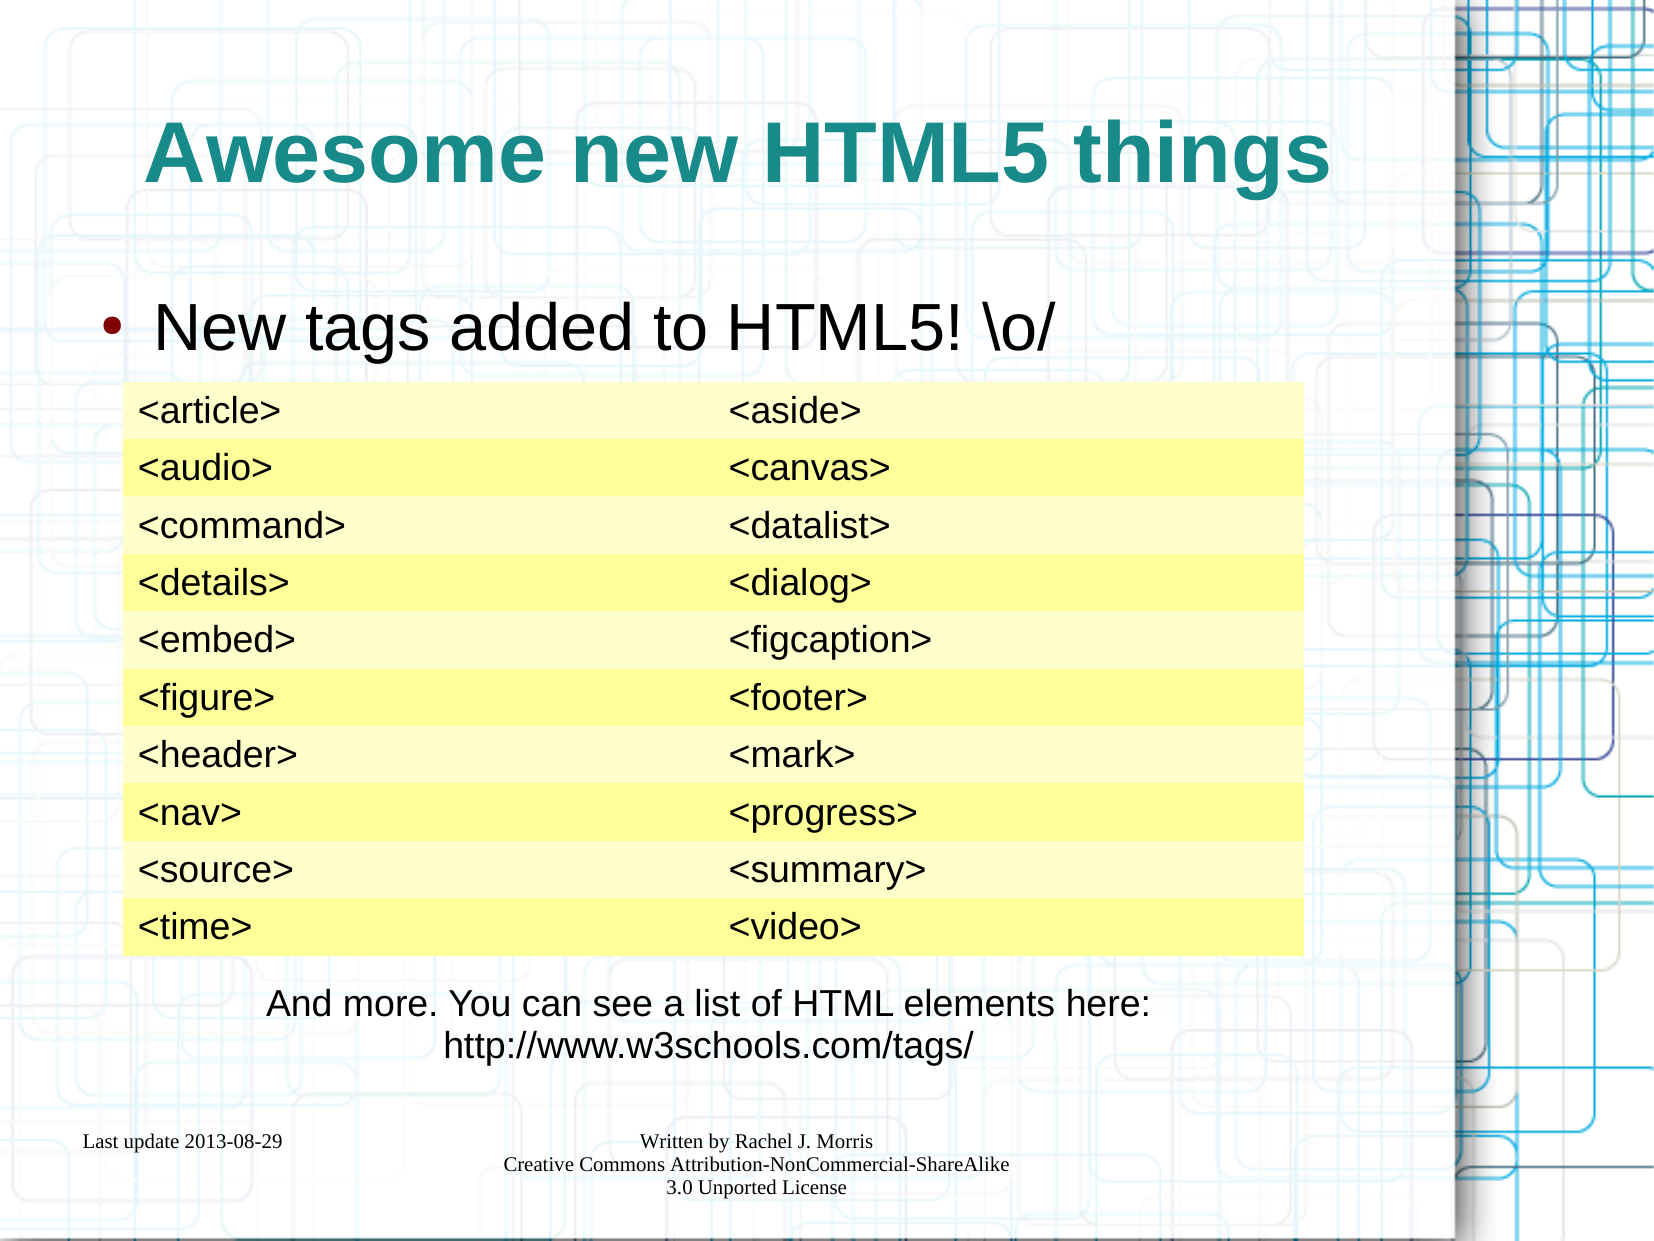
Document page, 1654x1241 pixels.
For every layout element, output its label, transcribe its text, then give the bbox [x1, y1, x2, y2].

title Awesome new HTML5 things [59, 49, 1418, 257]
table_cell [123, 554, 714, 611]
table_cell [714, 611, 1304, 669]
list New tags added to HTML5! \o/ [82, 290, 1418, 1010]
table_header [123, 382, 714, 439]
table_cell [123, 841, 714, 898]
table_cell [714, 669, 1304, 726]
table_cell [123, 439, 714, 496]
table_cell [123, 783, 714, 841]
table_cell [123, 496, 714, 554]
table_cell [714, 554, 1304, 611]
table_cell [714, 841, 1304, 898]
table_cell [714, 496, 1304, 554]
table_cell [123, 611, 714, 669]
table_header [714, 382, 1304, 439]
table_cell [123, 898, 714, 956]
picture [0, 0, 1654, 1241]
table_cell [714, 783, 1304, 841]
table_cell [123, 726, 714, 783]
table_cell [714, 439, 1304, 496]
text_box And more. You can see a list of HTML elements here: http://www.w3schools.com/tags/ [82, 975, 1336, 1074]
table_cell [714, 898, 1304, 956]
table_cell [714, 726, 1304, 783]
table_cell [123, 669, 714, 726]
